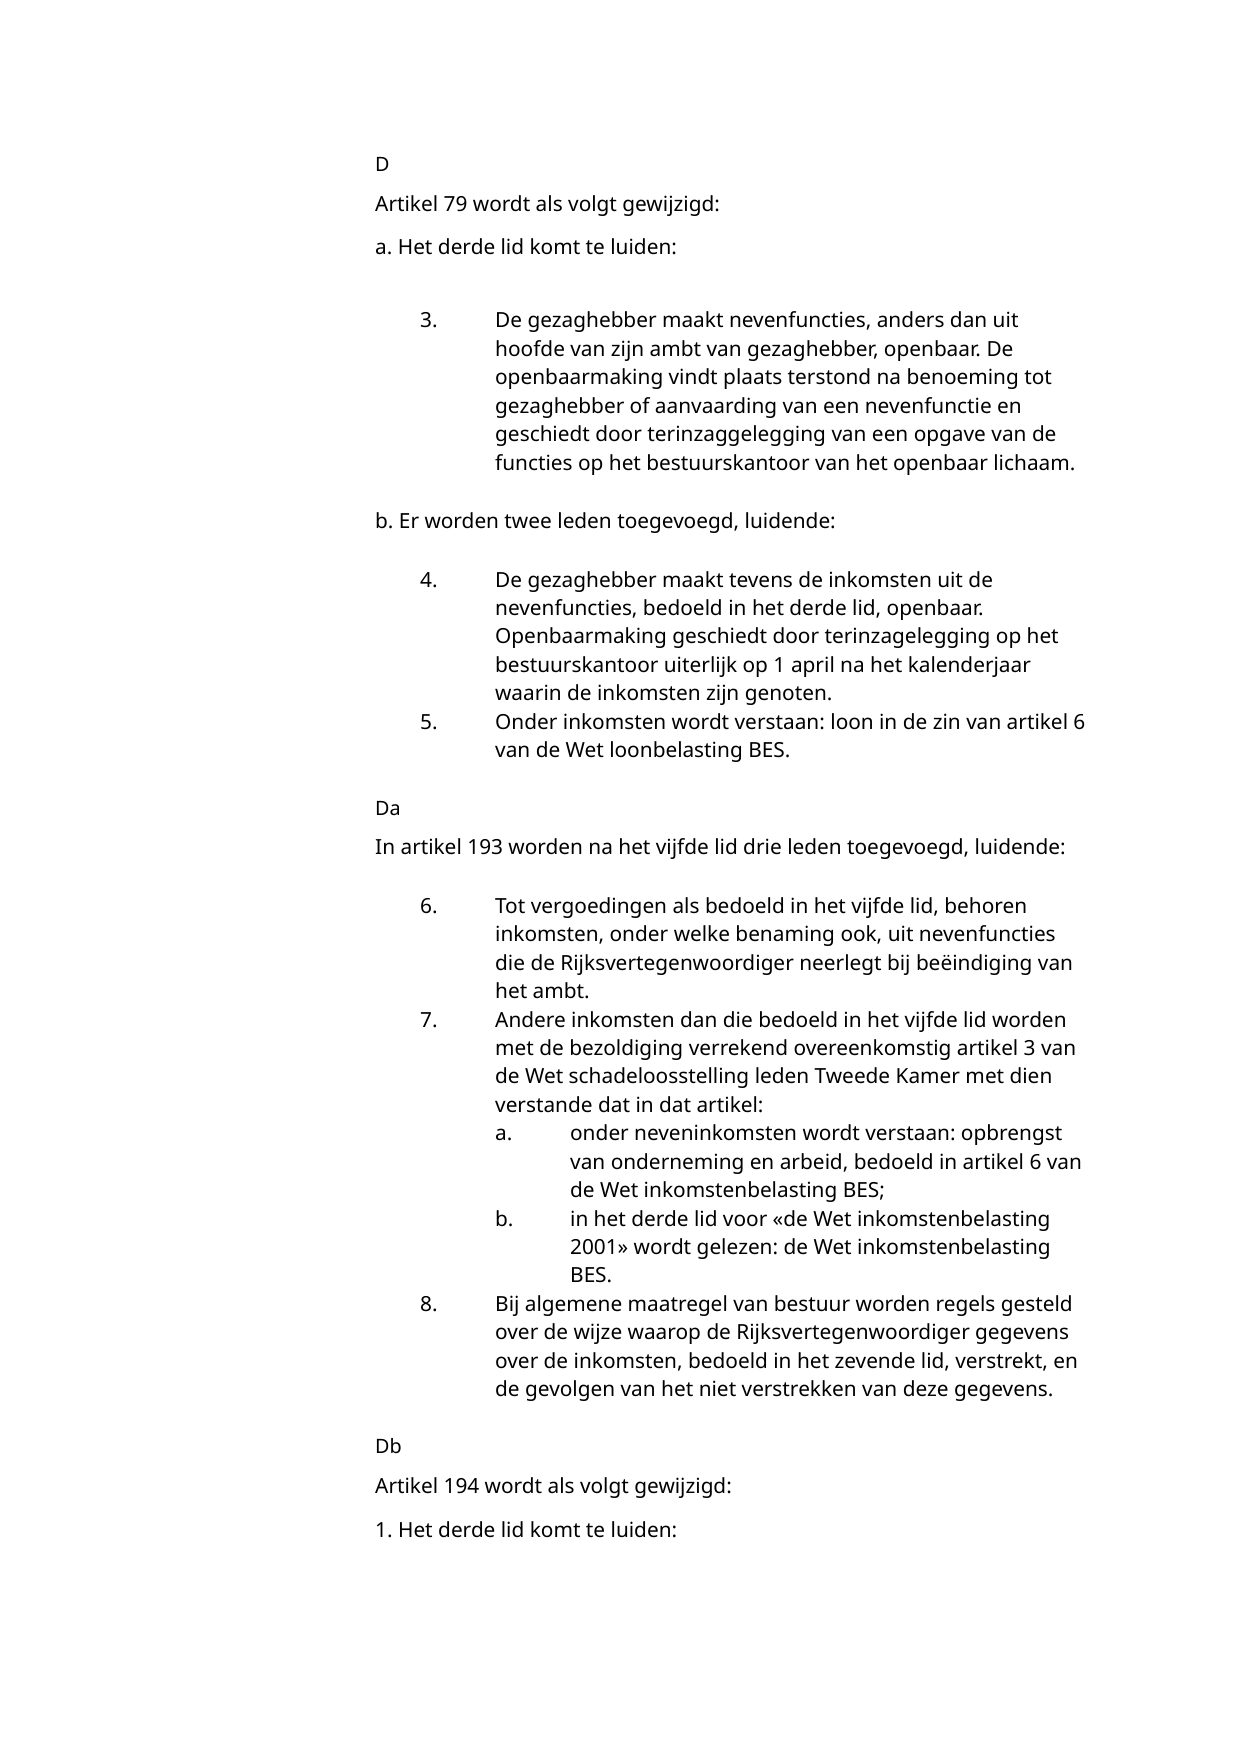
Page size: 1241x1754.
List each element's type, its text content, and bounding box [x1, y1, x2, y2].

list De gezaghebber maakt nevenfuncties, anders dan uit hoofde van zijn ambt van gezaghebber, openbaar. De openbaarmaking vindt plaats terstond na benoeming tot gezaghebber of aanvaarding van een nevenfunctie en geschiedt door terinzaggelegging van een opgave van de functies op het bestuurskantoor van het openbaar lichaam. [420, 306, 1090, 476]
text Artikel 79 wordt als volgt gewijzigd: [375, 189, 1090, 217]
text Artikel 194 wordt als volgt gewijzigd: [375, 1472, 1090, 1500]
list Andere inkomsten dan die bedoeld in het vijfde lid worden met de bezoldiging verrekend overeenkomstig artikel 3 van de Wet schadeloosstelling leden Tweede Kamer met dien verstande dat in dat artikel: [420, 1005, 1090, 1118]
list onder neveninkomsten wordt verstaan: opbrengst van onderneming en arbeid, bedoeld in artikel 6 van de Wet inkomstenbelasting BES; [495, 1118, 1090, 1204]
text Da [375, 794, 1090, 821]
text a. Het derde lid komt te luiden: [375, 232, 1090, 261]
list Onder inkomsten wordt verstaan: loon in de zin van artikel 6 van de Wet loonbelasting BES. [420, 707, 1090, 764]
list Bij algemene maatregel van bestuur worden regels gesteld over de wijze waarop de Rijksvertegenwoordiger gegevens over de inkomsten, bedoeld in het zevende lid, verstrekt, en de gevolgen van het niet verstrekken van deze gegevens. [420, 1289, 1090, 1403]
text Db [375, 1433, 1090, 1460]
text 1. Het derde lid komt te luiden: [375, 1515, 1090, 1543]
list De gezaghebber maakt tevens de inkomsten uit de nevenfuncties, bedoeld in het derde lid, openbaar. Openbaarmaking geschiedt door terinzagelegging op het bestuurskantoor uiterlijk op 1 april na het kalenderjaar waarin de inkomsten zijn genoten. [420, 565, 1090, 707]
list Tot vergoedingen als bedoeld in het vijfde lid, behoren inkomsten, onder welke benaming ook, uit nevenfuncties die de Rijksvertegenwoordiger neerlegt bij beëindiging van het ambt. [420, 891, 1090, 1005]
text b. Er worden twee leden toegevoegd, luidende: [375, 506, 1090, 535]
text D [375, 150, 1090, 177]
list in het derde lid voor «de Wet inkomstenbelasting 2001» wordt gelezen: de Wet inkomstenbelasting BES. [495, 1204, 1090, 1289]
text In artikel 193 worden na het vijfde lid drie leden toegevoegd, luidende: [375, 832, 1090, 861]
